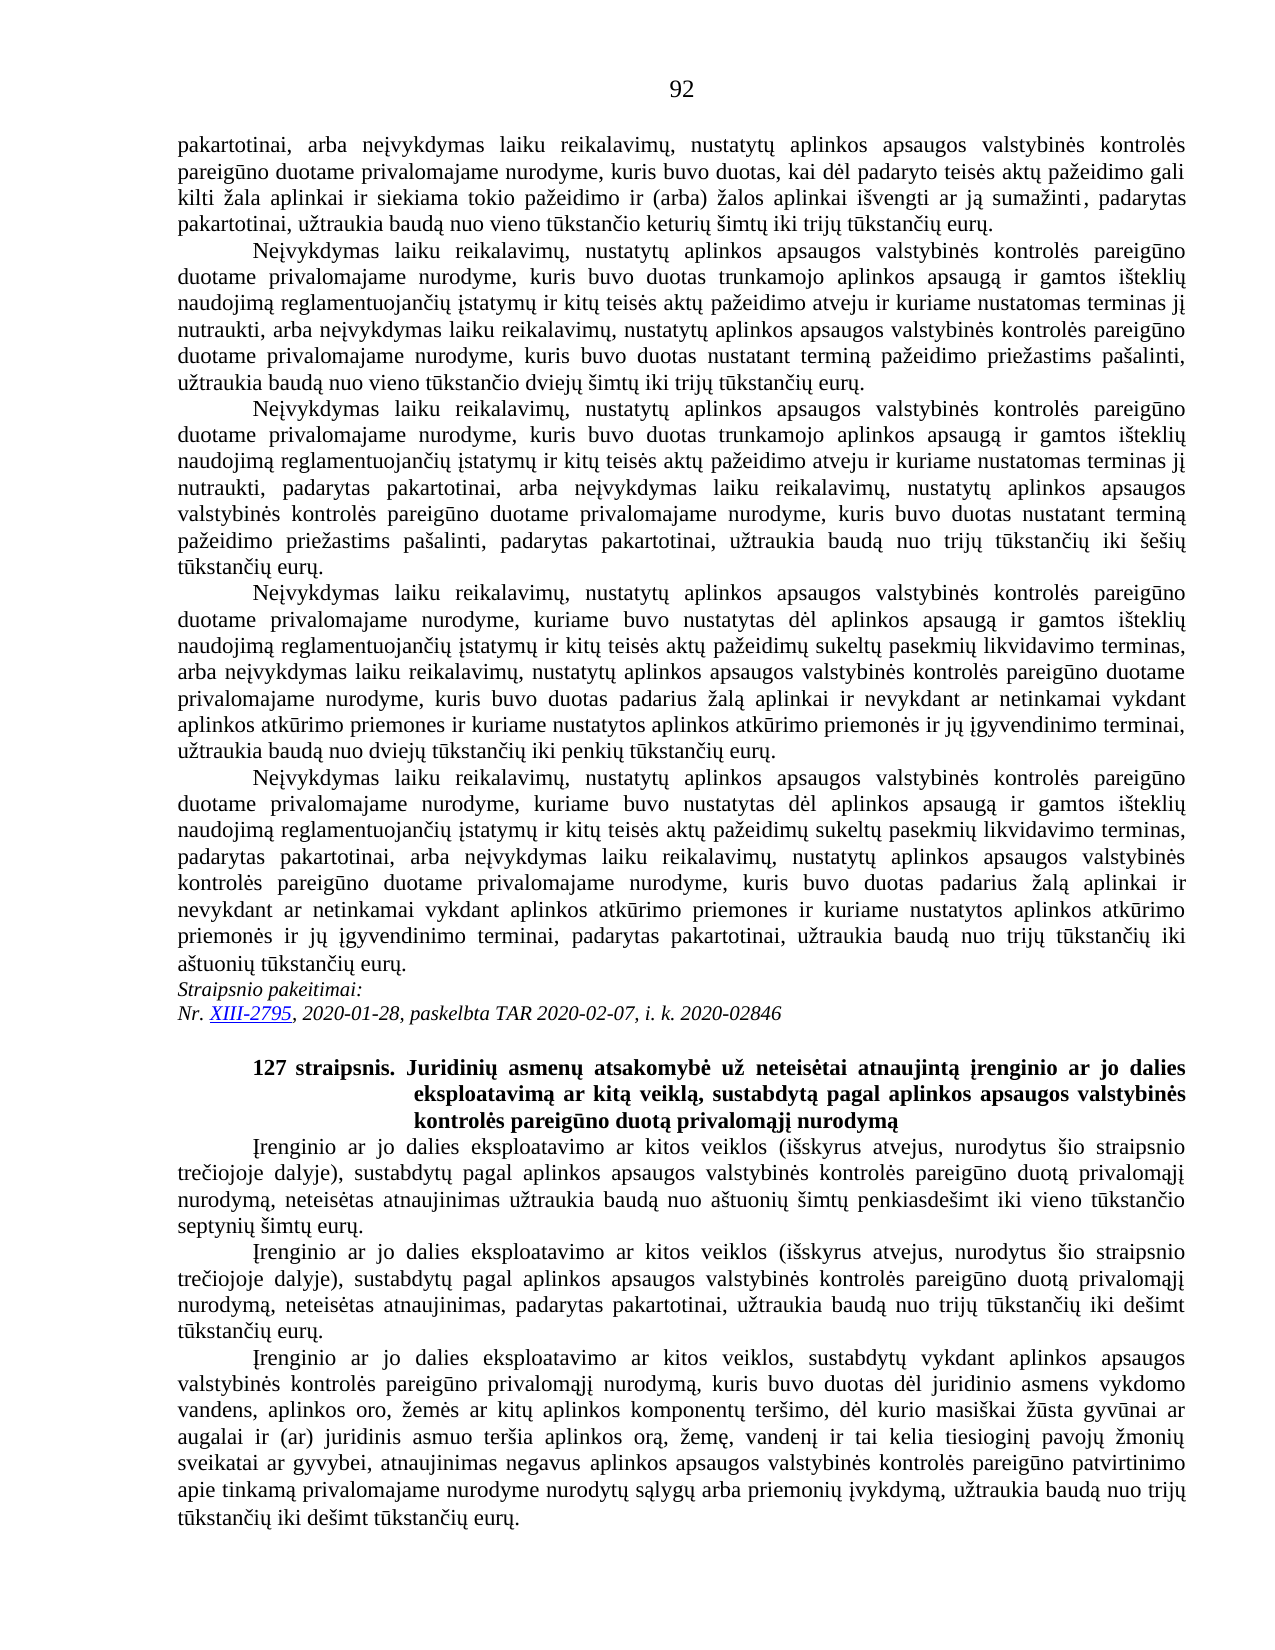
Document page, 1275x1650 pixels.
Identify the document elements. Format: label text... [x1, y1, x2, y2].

text Neįvykdymas laiku reikalavimų, nustatytų aplinkos apsaugos valstybinės kontrolės pareigūno duotame privalomajame nurodyme, kuriame buvo nustatytas dėl aplinkos apsaugą ir gamtos išteklių naudojimą reglamentuojančių įstatymų ir kitų teisės aktų pažeidimų sukeltų pasekmių likvidavimo terminas, arba neįvykdymas laiku reikalavimų, nustatytų aplinkos apsaugos valstybinės kontrolės pareigūno duotame privalomajame nurodyme, kuris buvo duotas padarius žalą aplinkai ir nevykdant ar netinkamai vykdant aplinkos atkūrimo priemones ir kuriame nustatytos aplinkos atkūrimo priemonės ir jų įgyvendinimo terminai, užtraukia baudą nuo dviejų tūkstančių iki penkių tūkstančių eurų. [177, 579, 1186, 764]
text Įrenginio ar jo dalies eksploatavimo ar kitos veiklos (išskyrus atvejus, nurodytus šio straipsnio trečiojoje dalyje), sustabdytų pagal aplinkos apsaugos valstybinės kontrolės pareigūno duotą privalomąjį nurodymą, neteisėtas atnaujinimas užtraukia baudą nuo aštuonių šimtų penkiasdešimt iki vieno tūkstančio septynių šimtų eurų. [177, 1133, 1186, 1238]
text Straipsnio pakeitimai: [177, 977, 1186, 1001]
text Neįvykdymas laiku reikalavimų, nustatytų aplinkos apsaugos valstybinės kontrolės pareigūno duotame privalomajame nurodyme, kuriame buvo nustatytas dėl aplinkos apsaugą ir gamtos išteklių naudojimą reglamentuojančių įstatymų ir kitų teisės aktų pažeidimų sukeltų pasekmių likvidavimo terminas, padarytas pakartotinai, arba neįvykdymas laiku reikalavimų, nustatytų aplinkos apsaugos valstybinės kontrolės pareigūno duotame privalomajame nurodyme, kuris buvo duotas padarius žalą aplinkai ir nevykdant ar netinkamai vykdant aplinkos atkūrimo priemones ir kuriame nustatytos aplinkos atkūrimo priemonės ir jų įgyvendinimo terminai, padarytas pakartotinai, užtraukia baudą nuo trijų tūkstančių iki aštuonių tūkstančių eurų. [177, 764, 1186, 977]
text 127 straipsnis. Juridinių asmenų atsakomybė už neteisėtai atnaujintą įrenginio ar jo dalies eksploatavimą ar kitą veiklą, sustabdytą pagal aplinkos apsaugos valstybinės kontrolės pareigūno duotą privalomąjį nurodymą [252, 1054, 1186, 1133]
text Neįvykdymas laiku reikalavimų, nustatytų aplinkos apsaugos valstybinės kontrolės pareigūno duotame privalomajame nurodyme, kuris buvo duotas trunkamojo aplinkos apsaugą ir gamtos išteklių naudojimą reglamentuojančių įstatymų ir kitų teisės aktų pažeidimo atveju ir kuriame nustatomas terminas jį nutraukti, arba neįvykdymas laiku reikalavimų, nustatytų aplinkos apsaugos valstybinės kontrolės pareigūno duotame privalomajame nurodyme, kuris buvo duotas nustatant terminą pažeidimo priežastims pašalinti, užtraukia baudą nuo vieno tūkstančio dviejų šimtų iki trijų tūkstančių eurų. [177, 237, 1186, 395]
text pakartotinai, arba neįvykdymas laiku reikalavimų, nustatytų aplinkos apsaugos valstybinės kontrolės pareigūno duotame privalomajame nurodyme, kuris buvo duotas, kai dėl padaryto teisės aktų pažeidimo gali kilti žala aplinkai ir siekiama tokio pažeidimo ir (arba) žalos aplinkai išvengti ar ją sumažinti, padarytas pakartotinai, užtraukia baudą nuo vieno tūkstančio keturių šimtų iki trijų tūkstančių eurų. [177, 131, 1186, 237]
text Įrenginio ar jo dalies eksploatavimo ar kitos veiklos (išskyrus atvejus, nurodytus šio straipsnio trečiojoje dalyje), sustabdytų pagal aplinkos apsaugos valstybinės kontrolės pareigūno duotą privalomąjį nurodymą, neteisėtas atnaujinimas, padarytas pakartotinai, užtraukia baudą nuo trijų tūkstančių iki dešimt tūkstančių eurų. [177, 1238, 1186, 1344]
text Įrenginio ar jo dalies eksploatavimo ar kitos veiklos, sustabdytų vykdant aplinkos apsaugos valstybinės kontrolės pareigūno privalomąjį nurodymą, kuris buvo duotas dėl juridinio asmens vykdomo vandens, aplinkos oro, žemės ar kitų aplinkos komponentų teršimo, dėl kurio masiškai žūsta gyvūnai ar augalai ir (ar) juridinis asmuo teršia aplinkos orą, žemę, vandenį ir tai kelia tiesioginį pavojų žmonių sveikatai ar gyvybei, atnaujinimas negavus aplinkos apsaugos valstybinės kontrolės pareigūno patvirtinimo apie tinkamą privalomajame nurodyme nurodytų sąlygų arba priemonių įvykdymą, užtraukia baudą nuo trijų tūkstančių iki dešimt tūkstančių eurų. [177, 1344, 1186, 1531]
text Nr. XIII-2795, 2020-01-28, paskelbta TAR 2020-02-07, i. k. 2020-02846 [177, 1001, 1186, 1025]
text Neįvykdymas laiku reikalavimų, nustatytų aplinkos apsaugos valstybinės kontrolės pareigūno duotame privalomajame nurodyme, kuris buvo duotas trunkamojo aplinkos apsaugą ir gamtos išteklių naudojimą reglamentuojančių įstatymų ir kitų teisės aktų pažeidimo atveju ir kuriame nustatomas terminas jį nutraukti, padarytas pakartotinai, arba neįvykdymas laiku reikalavimų, nustatytų aplinkos apsaugos valstybinės kontrolės pareigūno duotame privalomajame nurodyme, kuris buvo duotas nustatant terminą pažeidimo priežastims pašalinti, padarytas pakartotinai, užtraukia baudą nuo trijų tūkstančių iki šešių tūkstančių eurų. [177, 395, 1186, 579]
